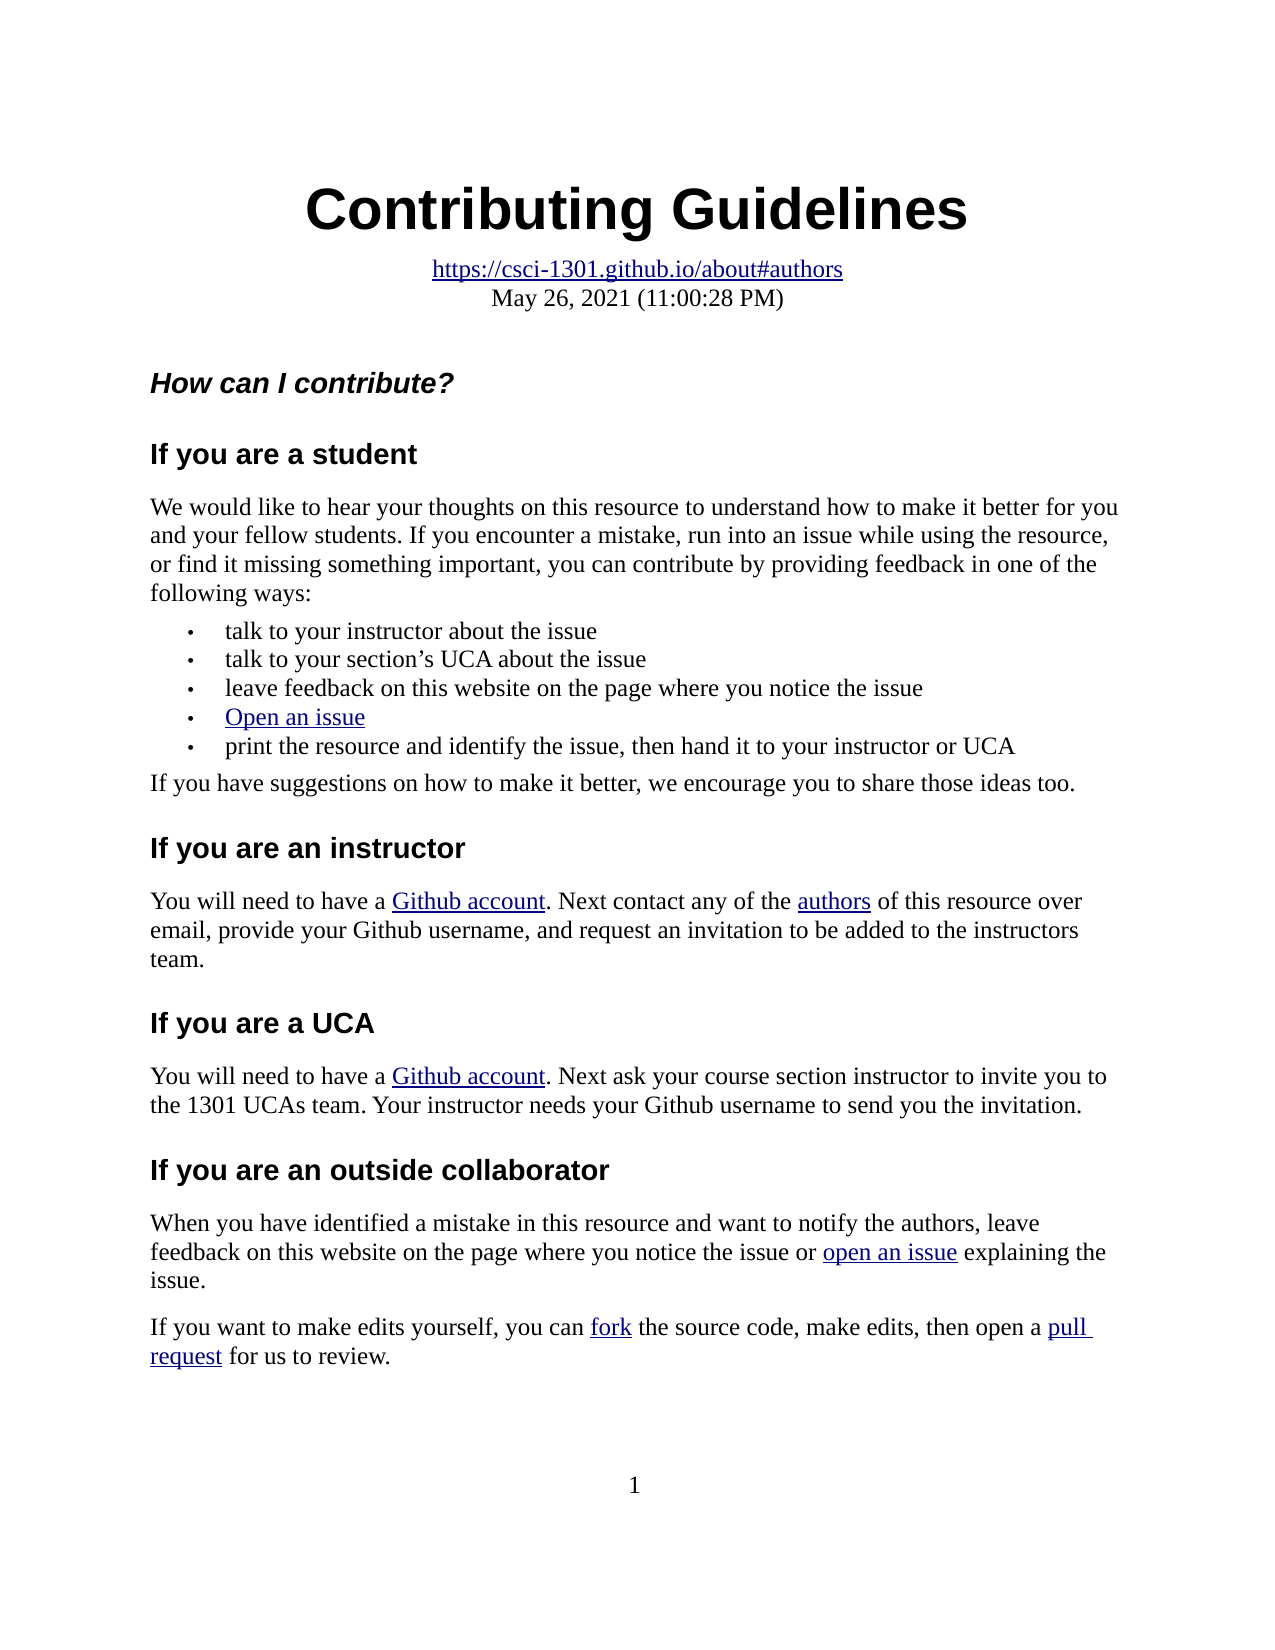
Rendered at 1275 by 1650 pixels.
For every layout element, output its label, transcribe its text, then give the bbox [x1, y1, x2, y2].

text https://csci-1301.github.io/about#authors [150, 254, 1125, 283]
list talk to your section’s UCA about the issue [187, 644, 1125, 673]
text May 26, 2021 (11:00:28 PM) [150, 283, 1125, 312]
text You will need to have a Github account. Next ask your course section instructor to invite you to the 1301 UCAs team. Your instructor needs your Github username to send you the invitation. [150, 1061, 1125, 1119]
text If you want to make edits yourself, you can fork the source code, make edits, then open a pull request for us to review. [150, 1312, 1125, 1369]
subtitle If you are a UCA [150, 1006, 1125, 1040]
list talk to your instructor about the issue [187, 616, 1125, 644]
text When you have identified a mistake in this resource and want to notify the authors, leave feedback on this website on the page where you notice the issue or open an issue explaining the issue. [150, 1208, 1125, 1294]
list print the resource and identify the issue, then hand it to your instructor or UCA [187, 731, 1125, 759]
text You will need to have a Github account. Next contact any of the authors of this resource over email, provide your Github username, and request an invitation to be added to the instructors team. [150, 886, 1125, 972]
list leave feedback on this website on the page where you notice the issue [187, 673, 1125, 702]
text If you have suggestions on how to make it better, we encourage you to share those ideas too. [150, 768, 1125, 797]
subtitle How can I contribute? [150, 366, 1125, 399]
title Contributing Guidelines [150, 175, 1125, 242]
text We would like to hear your thoughts on this resource to understand how to make it better for you and your fellow students. If you encounter a mistake, run into an issue while using the resource, or find it missing something important, you can contribute by providing feedback in one of the following ways: [150, 492, 1125, 607]
subtitle If you are a student [150, 437, 1125, 470]
list Open an issue [187, 702, 1125, 731]
subtitle If you are an instructor [150, 831, 1125, 865]
subtitle If you are an outside collaborator [150, 1153, 1125, 1186]
